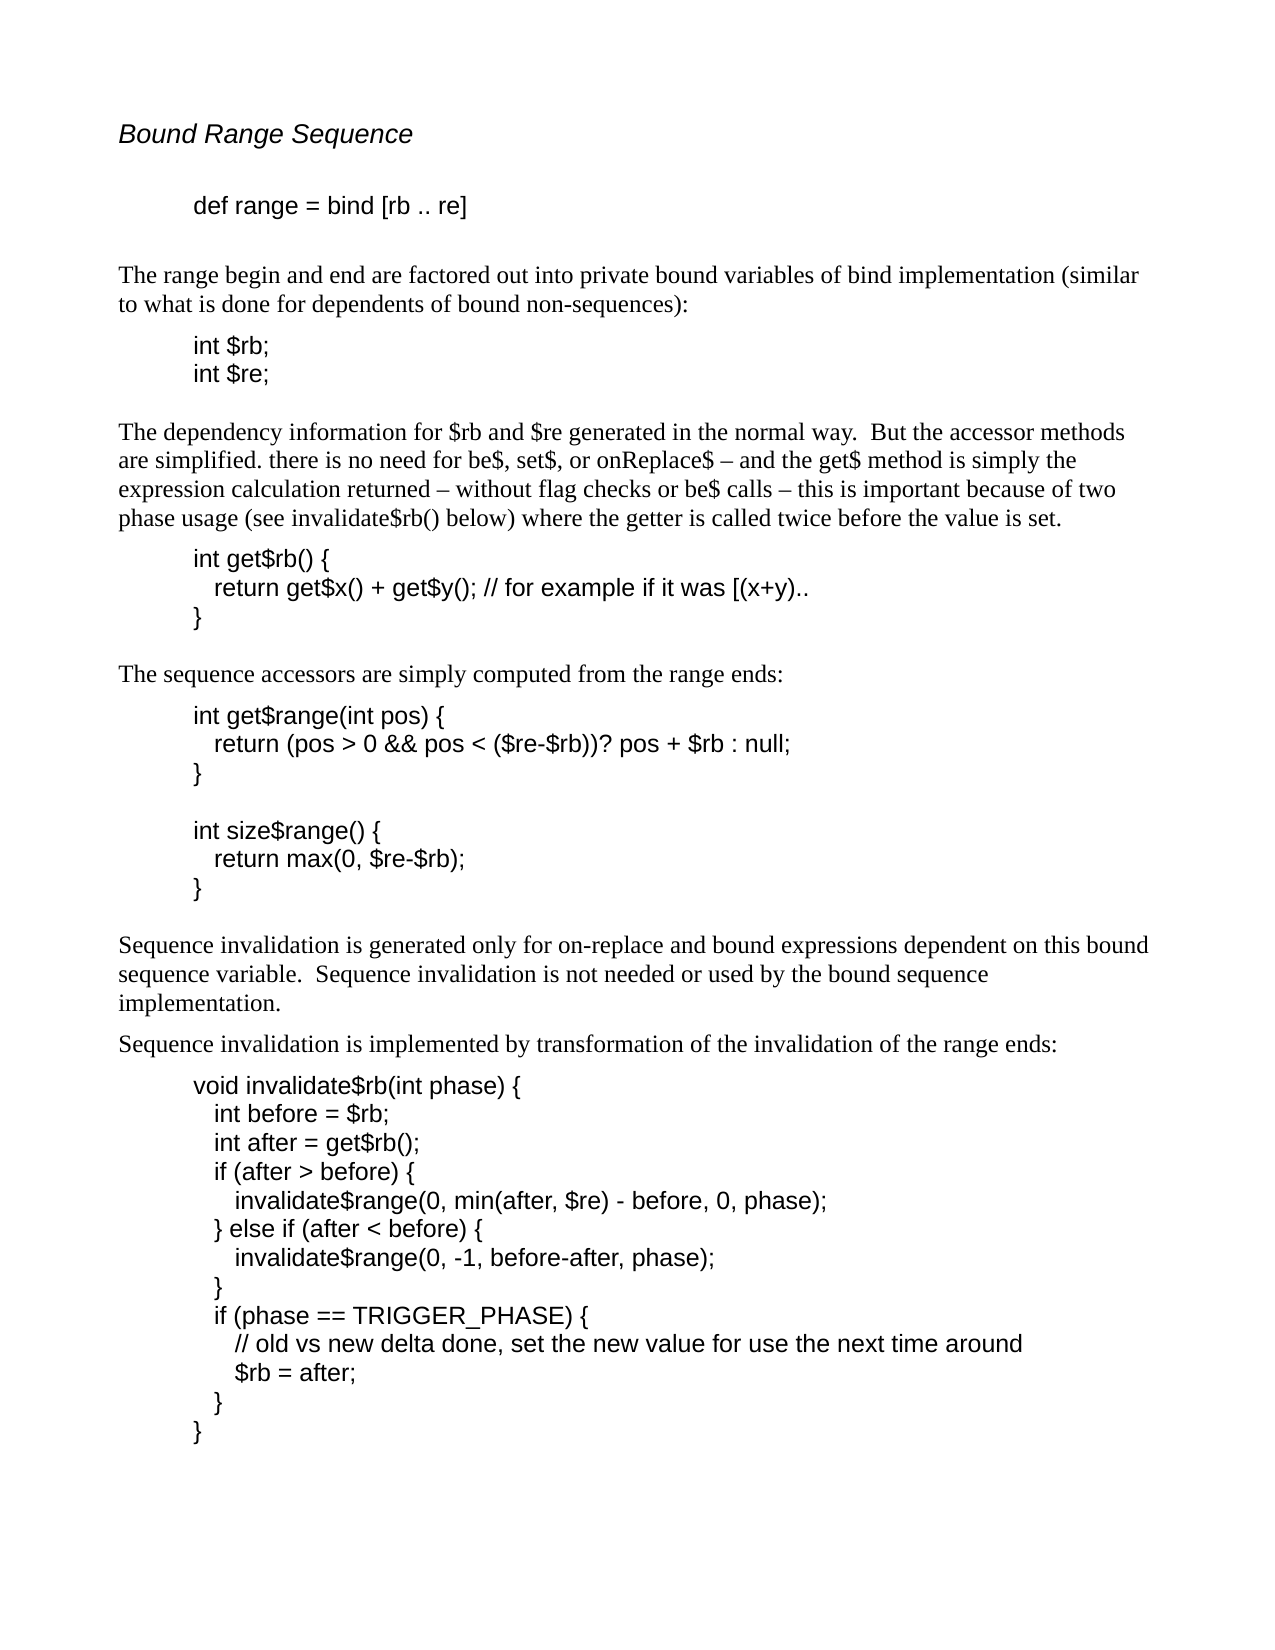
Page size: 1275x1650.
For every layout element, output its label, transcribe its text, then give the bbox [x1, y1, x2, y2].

text int size$range() { [193, 816, 1157, 844]
text Sequence invalidation is implemented by transformation of the invalidation of the range ends: [118, 1029, 1157, 1058]
text def range = bind [rb .. re] [193, 191, 1157, 219]
text int before = $rb; [193, 1099, 1157, 1128]
text The range begin and end are factored out into private bound variables of bind implementation (similar to what is done for dependents of bound non-sequences): [118, 261, 1157, 318]
text int $re; [193, 359, 1157, 388]
text Sequence invalidation is generated only for on-replace and bound expressions dependent on this bound sequence variable. Sequence invalidation is not needed or used by the bound sequence implementation. [118, 931, 1157, 1017]
text if (phase == TRIGGER_PHASE) { [193, 1301, 1157, 1329]
text // old vs new delta done, set the new value for use the next time around [193, 1329, 1157, 1358]
text int get$range(int pos) { [193, 701, 1157, 729]
text } [193, 873, 1157, 902]
text invalidate$range(0, -1, before-after, phase); [193, 1243, 1157, 1272]
subtitle Bound Range Sequence [118, 118, 1157, 149]
text if (after > before) { [193, 1157, 1157, 1186]
text invalidate$range(0, min(after, $re) - before, 0, phase); [193, 1186, 1157, 1214]
text int get$rb() { [193, 544, 1157, 573]
text } [193, 1416, 1157, 1444]
text $rb = after; [193, 1358, 1157, 1387]
text void invalidate$rb(int phase) { [193, 1071, 1157, 1099]
text } [193, 1272, 1157, 1301]
text return (pos > 0 && pos < ($re-$rb))? pos + $rb : null; [193, 729, 1157, 758]
text int $rb; [193, 331, 1157, 359]
text } [193, 1387, 1157, 1416]
text return get$x() + get$y(); // for example if it was [(x+y).. [193, 573, 1157, 602]
text } else if (after < before) { [193, 1214, 1157, 1243]
text } [193, 758, 1157, 787]
text int after = get$rb(); [193, 1128, 1157, 1157]
text return max(0, $re-$rb); [193, 844, 1157, 873]
text The dependency information for $rb and $re generated in the normal way. But the accessor methods are simplified. there is no need for be$, set$, or onReplace$ – and the get$ method is simply the expression calculation returned – without flag checks or be$ calls – this is important because of two phase usage (see invalidate$rb() below) where the getter is called twice before the value is set. [118, 417, 1157, 532]
text } [193, 602, 1157, 631]
text The sequence accessors are simply computed from the range ends: [118, 659, 1157, 688]
